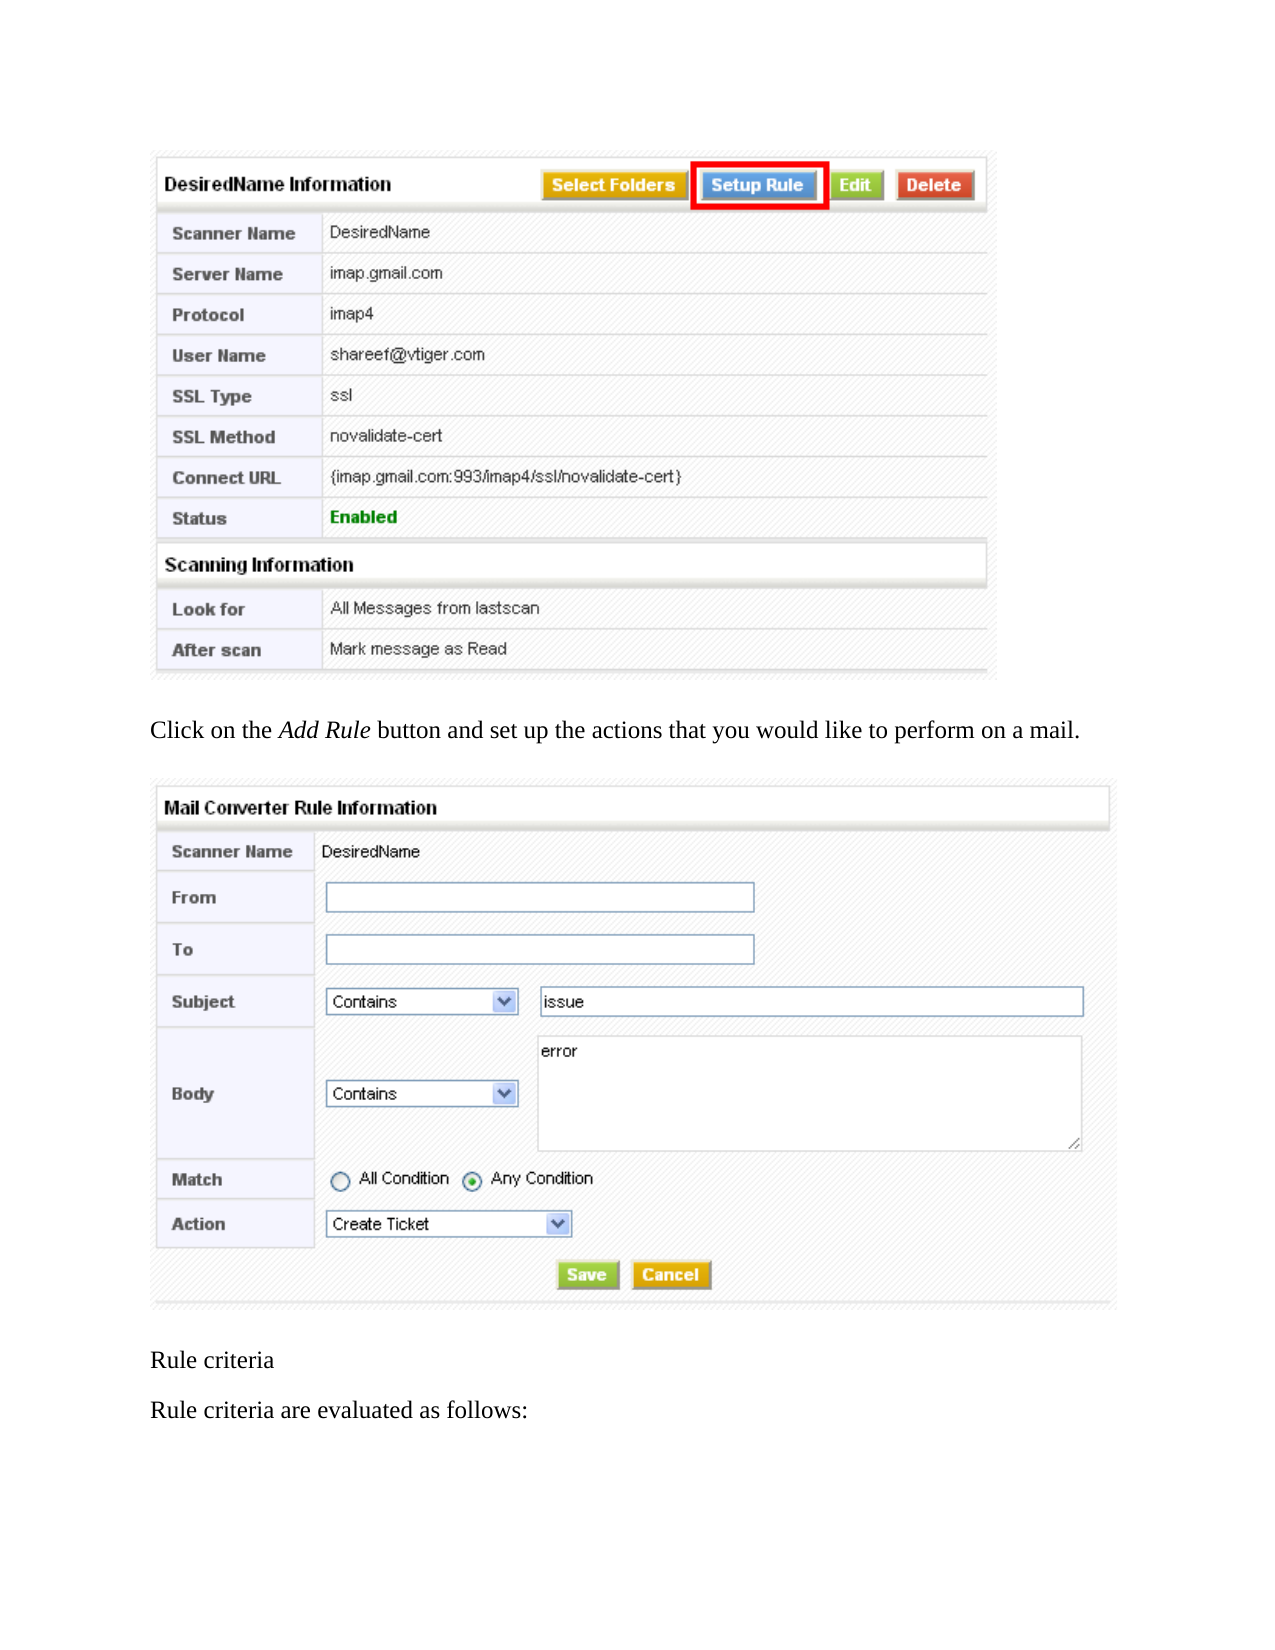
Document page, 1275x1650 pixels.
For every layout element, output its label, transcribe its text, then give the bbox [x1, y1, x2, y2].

picture [150, 150, 997, 680]
text Rule criteria are evaluated as follows: [150, 1396, 1125, 1424]
subtitle Rule criteria [150, 1345, 1125, 1373]
picture [150, 778, 1118, 1310]
text Click on the Add Rule button and set up the actions that you would like to perform on a mail. [150, 715, 1125, 743]
